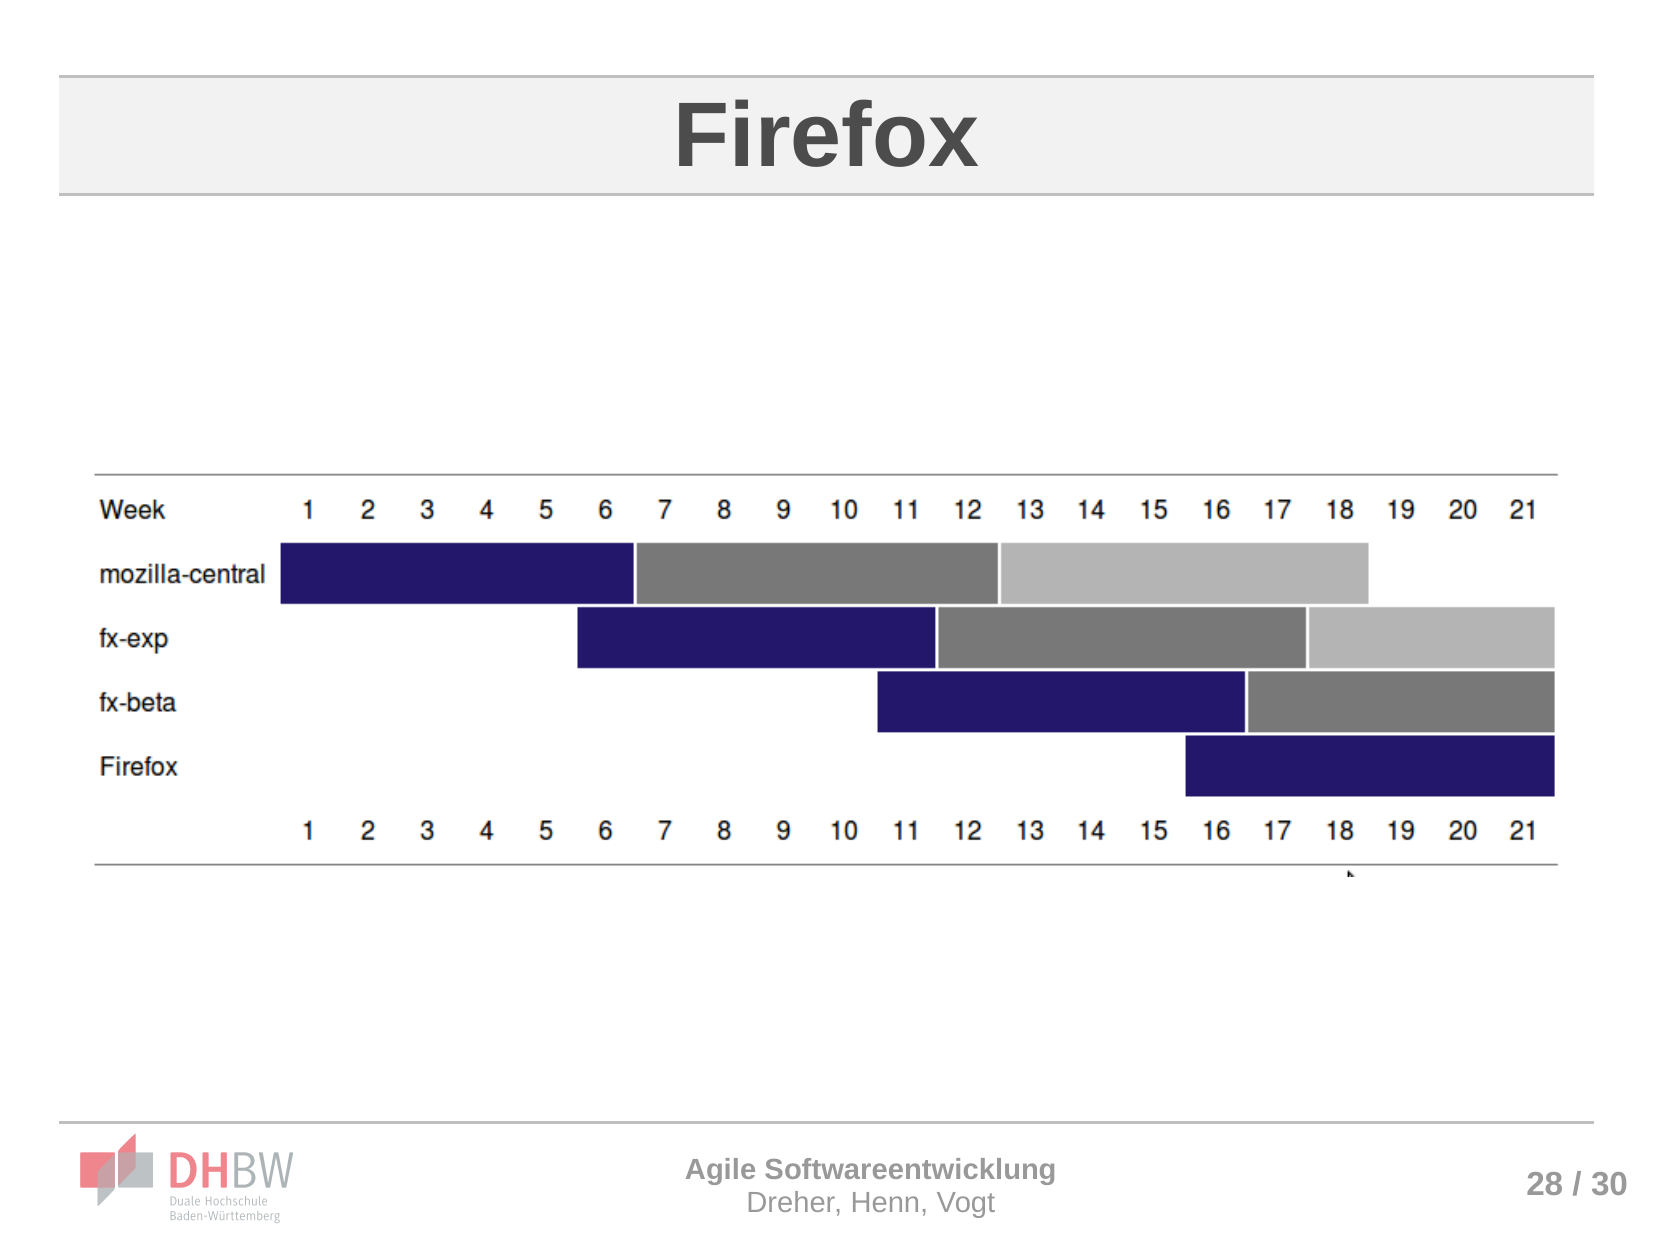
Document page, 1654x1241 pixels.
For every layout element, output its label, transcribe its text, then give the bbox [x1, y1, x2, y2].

picture [82, 463, 1571, 877]
picture [78, 1133, 296, 1225]
title Firefox [82, 31, 1571, 239]
